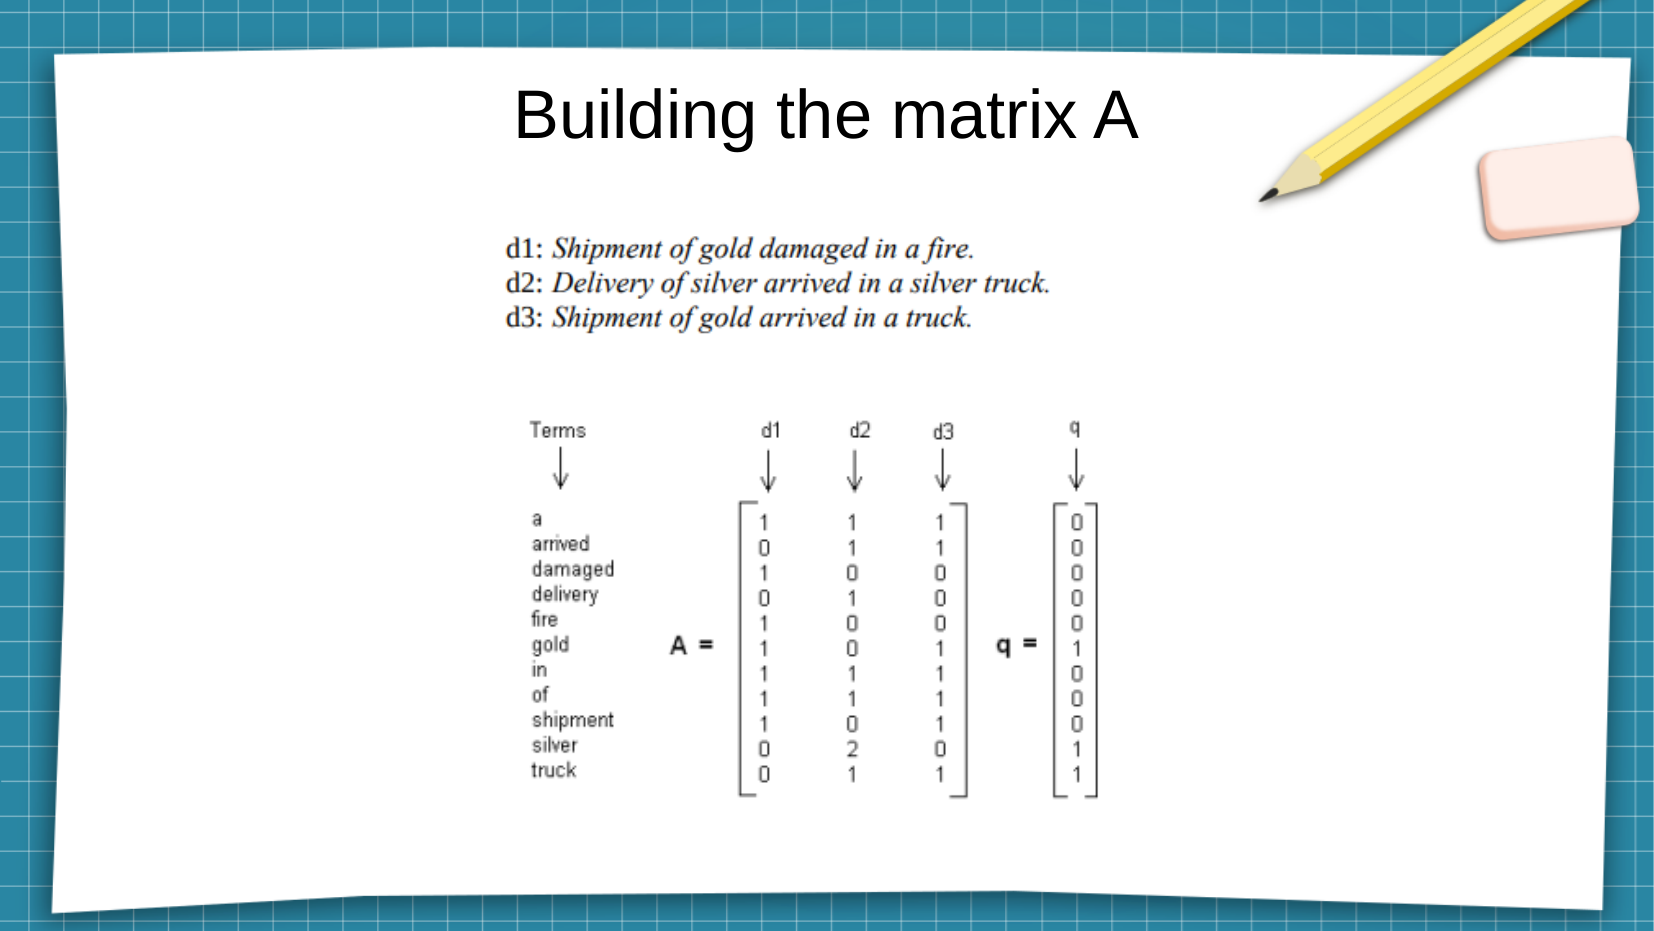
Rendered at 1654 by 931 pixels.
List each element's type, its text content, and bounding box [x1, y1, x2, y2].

picture [0, 0, 1654, 931]
title Building the matrix A [82, 37, 1571, 193]
